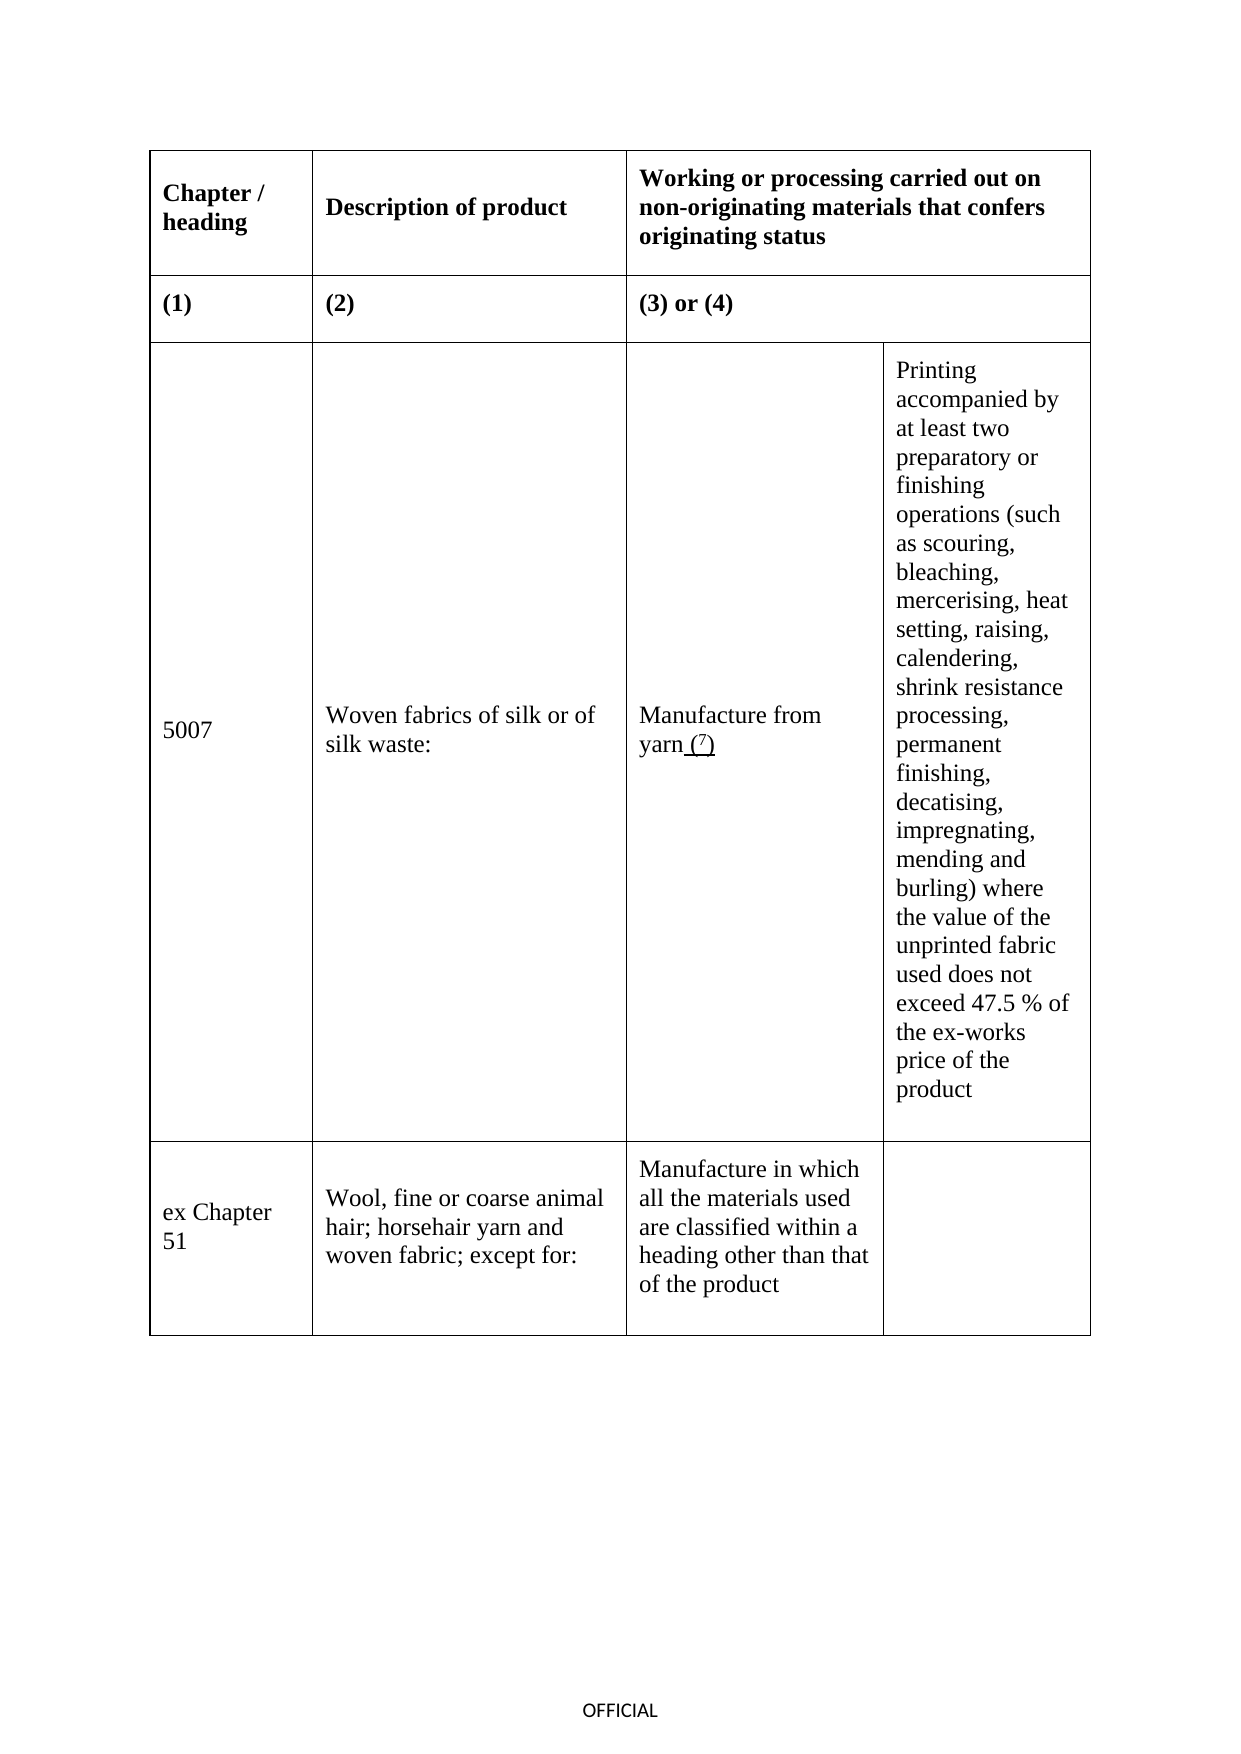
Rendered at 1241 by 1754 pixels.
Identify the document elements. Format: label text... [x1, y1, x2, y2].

table_cell [884, 1142, 1090, 1335]
table_cell (1) [151, 276, 312, 342]
table_header Description of product [313, 151, 626, 275]
table_header Chapter / heading [151, 151, 312, 275]
table_cell 5007 [151, 343, 312, 1141]
table_cell Manufacture from yarn (7) [627, 343, 883, 1141]
table_cell Printing accompanied by at least two preparatory or finishing operations (such as scouring, bleaching, mercerising, heat setting, raising, calendering, shrink resistance processing, permanent finishing, decatising, impregnating, mending and burling) where the value of the unprinted fabric used does not exceed 47.5 % of the ex‐works price of the product [884, 343, 1090, 1141]
table_cell (2) [313, 276, 626, 342]
table_cell (3) or (4) [627, 276, 1090, 342]
table_cell Woven fabrics of silk or of silk waste: [313, 343, 626, 1141]
table_cell Wool, fine or coarse animal hair; horsehair yarn and woven fabric; except for: [313, 1142, 626, 1335]
table_cell ex Chapter 51 [151, 1142, 312, 1335]
table_cell Manufacture in which all the materials used are classified within a heading other than that of the product [627, 1142, 883, 1335]
table_header Working or processing carried out on non‐originating materials that confers originating status [627, 151, 1090, 275]
